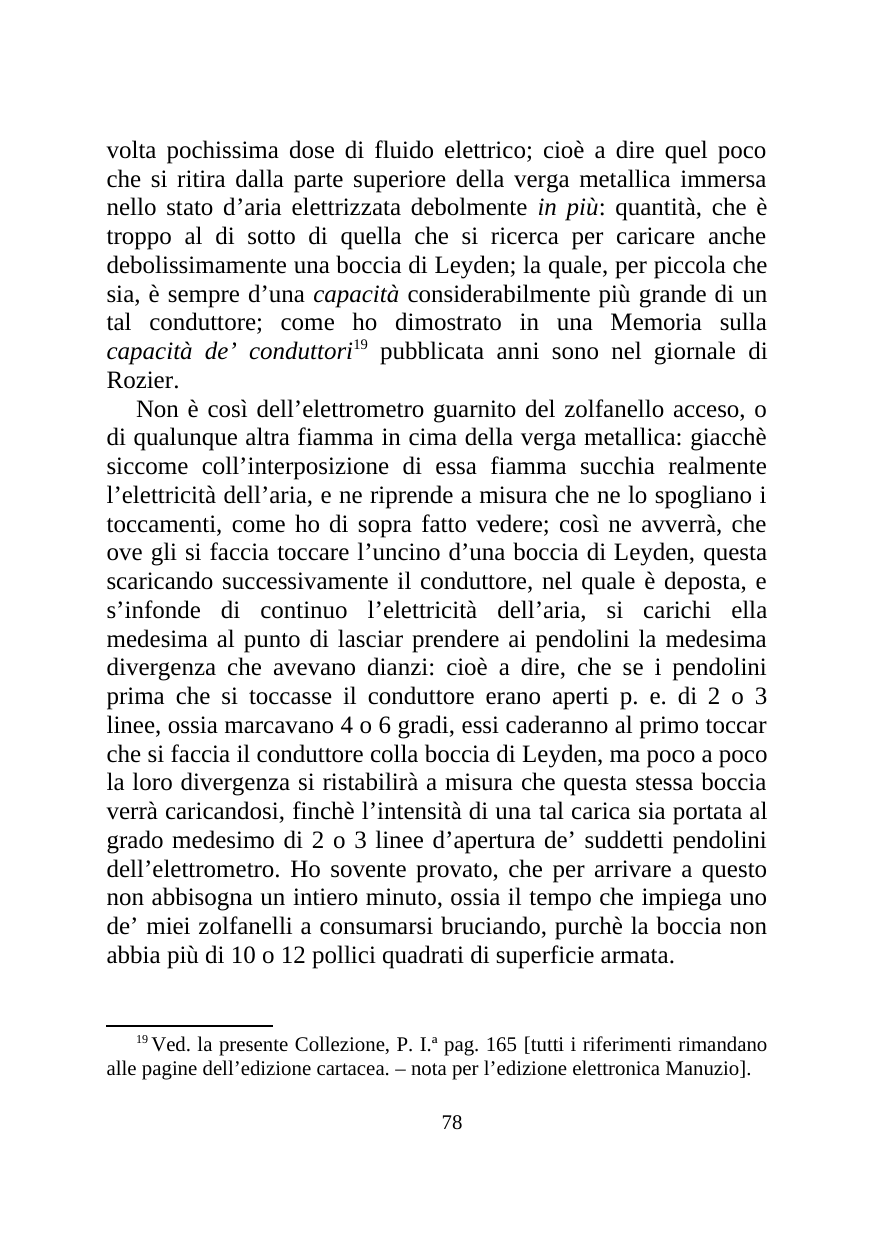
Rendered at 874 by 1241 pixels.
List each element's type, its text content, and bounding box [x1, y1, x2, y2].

text Ved. la presente Collezione, P. I.ª pag. 165 [tutti i riferimenti rimandano alle pagine dell’edizione cartacea. – nota per l’edizione elettronica Manuzio]. [106, 1032, 768, 1080]
text Non è così dell’elettrometro guarnito del zolfanello acceso, o di qualunque altra fiamma in cima della verga metallica: giacchè siccome coll’interposizione di essa fiamma succhia realmente l’elettricità dell’aria, e ne riprende a misura che ne lo spogliano i toccamenti, come ho di sopra fatto vedere; così ne avverrà, che ove gli si faccia toccare l’uncino d’una boccia di Leyden, questa scaricando successivamente il conduttore, nel quale è deposta, e s’infonde di continuo l’elettricità dell’aria, si carichi ella medesima al punto di lasciar prendere ai pendolini la medesima divergenza che avevano dianzi: cioè a dire, che se i pendolini prima che si toccasse il conduttore erano aperti p. e. di 2 o 3 linee, ossia marcavano 4 o 6 gradi, essi caderanno al primo toccar che si faccia il conduttore colla boccia di Leyden, ma poco a poco la loro divergenza si ristabilirà a misura che questa stessa boccia verrà caricandosi, finchè l’intensità di una tal carica sia portata al grado medesimo di 2 o 3 linee d’apertura de’ suddetti pendolini dell’elettrometro. Ho sovente provato, che per arrivare a questo non abbisogna un intiero minuto, ossia il tempo che impiega uno de’ miei zolfanelli a consumarsi bruciando, purchè la boccia non abbia più di 10 o 12 pollici quadrati di superficie armata. [106, 394, 768, 969]
text volta pochissima dose di fluido elettrico; cioè a dire quel poco che si ritira dalla parte superiore della verga metallica immersa nello stato d’aria elettrizzata debolmente in più: quantità, che è troppo al di sotto di quella che si ricerca per caricare anche debolissimamente una boccia di Leyden; la quale, per piccola che sia, è sempre d’una capacità considerabilmente più grande di un tal conduttore; come ho dimostrato in una Memoria sulla capacità de’ conduttori pubblicata anni sono nel giornale di Rozier. [106, 135, 768, 394]
